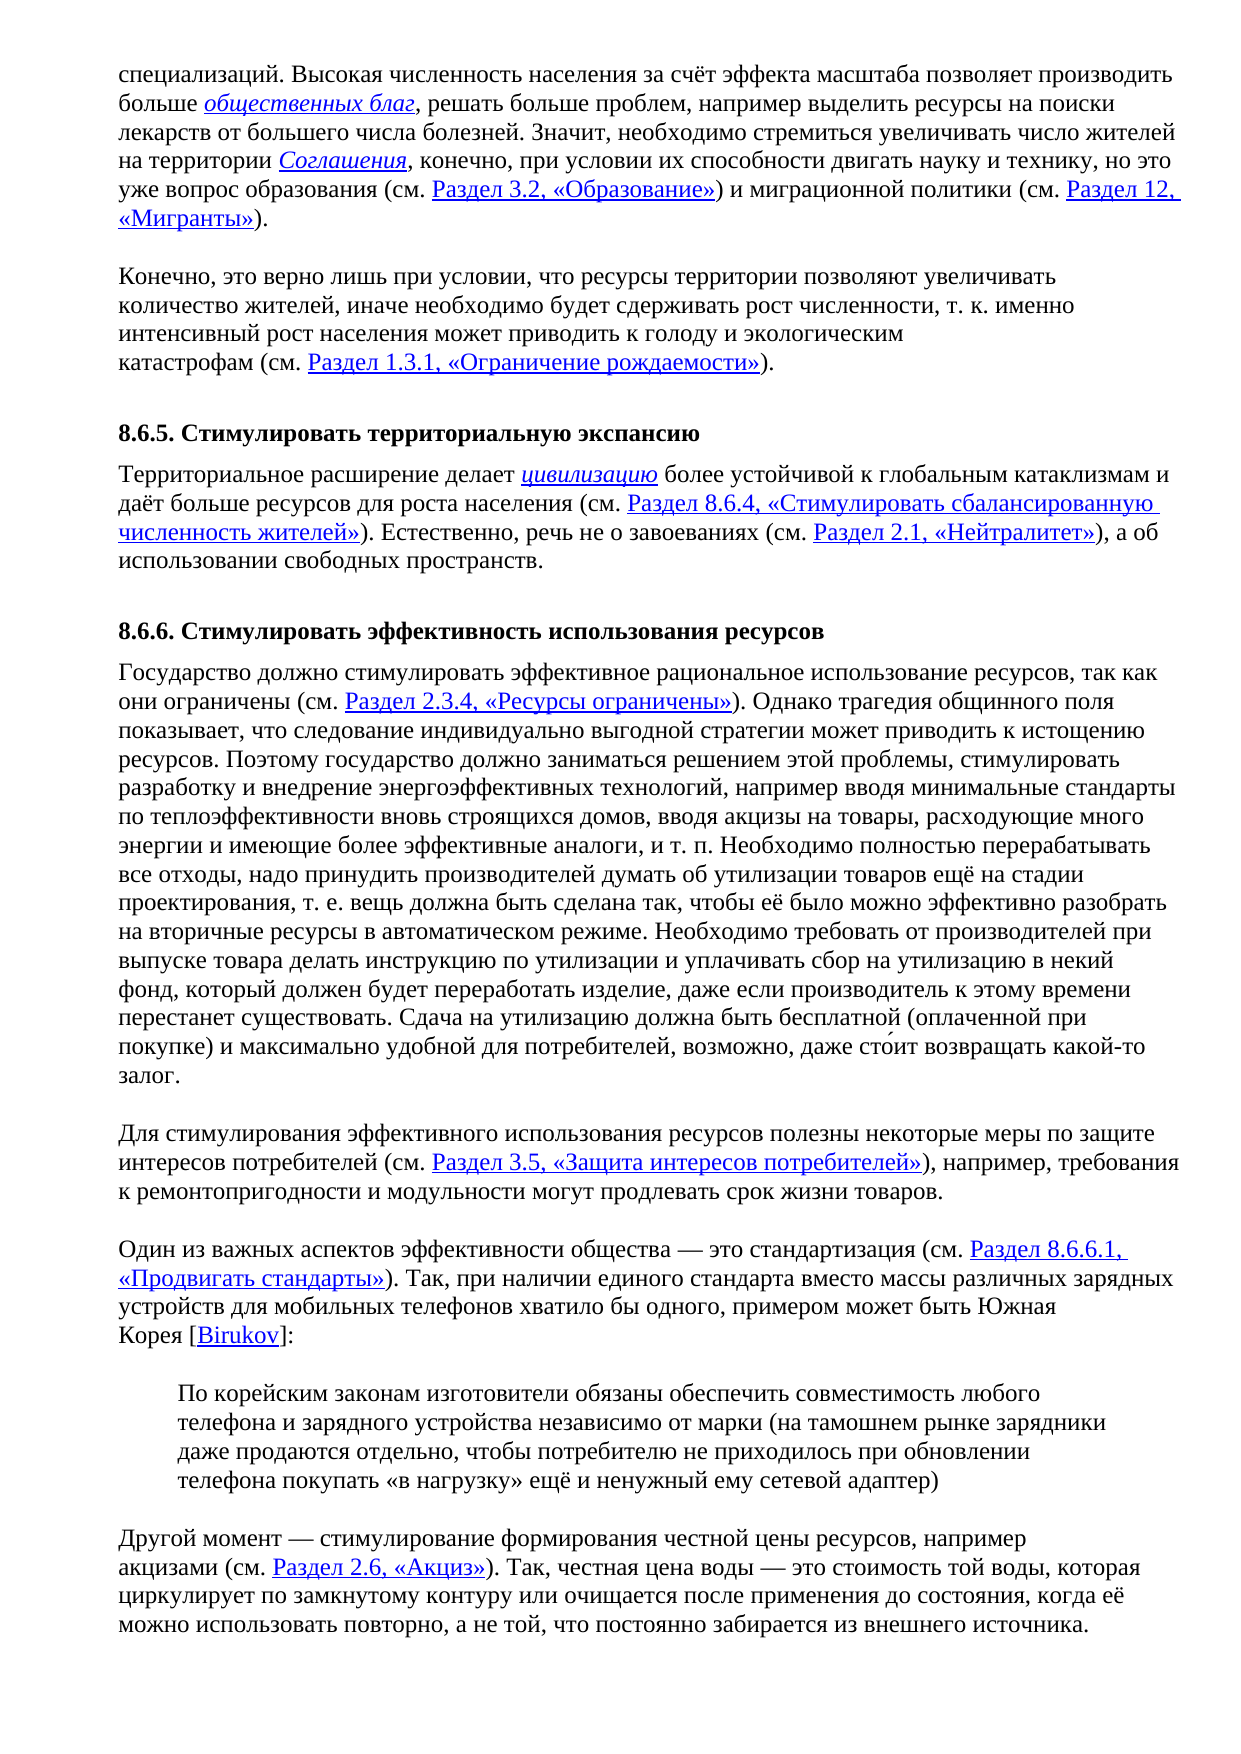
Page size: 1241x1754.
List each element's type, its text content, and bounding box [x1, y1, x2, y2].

subtitle 8.6.5. Стимулировать территориальную экспансию [118, 418, 1181, 447]
text Конечно, это верно лишь при условии, что ресурсы территории позволяют увеличивать количество жителей, иначе необходимо будет сдерживать рост численности, т. к. именно интенсивный рост населения может приводить к голоду и экологическим катастрофам (см. Раздел 1.3.1, «Ограничение рождаемости»). [118, 261, 1181, 376]
text Территориальное расширение делает цивилизацию более устойчивой к глобальным катаклизмам и даёт больше ресурсов для роста населения (см. Раздел 8.6.4, «Стимулировать сбалансированную численность жителей»). Естественно, речь не о завоеваниях (см. Раздел 2.1, «Нейтралитет»), а об использовании свободных пространств. [118, 459, 1181, 574]
text Другой момент — стимулирование формирования честной цены ресурсов, например акцизами (см. Раздел 2.6, «Акциз»). Так, честная цена воды — это стоимость той воды, которая циркулирует по замкнутому контуру или очищается после применения до состояния, когда её можно использовать повторно, а не той, что постоянно забирается из внешнего источника. [118, 1523, 1181, 1638]
text По корейским законам изготовители обязаны обеспечить совместимость любого телефона и зарядного устройства независимо от марки (на тамошнем рынке зарядники даже продаются отдельно, чтобы потребителю не приходилось при обновлении телефона покупать «в нагрузку» ещё и ненужный ему сетевой адаптер) [177, 1378, 1122, 1493]
text специализаций. Высокая численность населения за счёт эффекта масштаба позволяет производить больше общественных благ, решать больше проблем, например выделить ресурсы на поиски лекарств от большего числа болезней. Значит, необходимо стремиться увеличивать число жителей на территории Соглашения, конечно, при условии их способности двигать науку и технику, но это уже вопрос образования (см. Раздел 3.2, «Образование») и миграционной политики (см. Раздел 12, «Мигранты»). [118, 59, 1181, 232]
subtitle 8.6.6. Стимулировать эффективность использования ресурсов [118, 616, 1181, 645]
text Для стимулирования эффективного использования ресурсов полезны некоторые меры по защите интересов потребителей (см. Раздел 3.5, «Защита интересов потребителей»), например, требования к ремонтопригодности и модульности могут продлевать срок жизни товаров. [118, 1118, 1181, 1204]
text Один из важных аспектов эффективности общества — это стандартизация (см. Раздел 8.6.6.1, «Продвигать стандарты»). Так, при наличии единого стандарта вместо массы различных зарядных устройств для мобильных телефонов хватило бы одного, примером может быть Южная Корея [Birukov]: [118, 1234, 1181, 1349]
text Государство должно стимулировать эффективное рациональное использование ресурсов, так как они ограничены (см. Раздел 2.3.4, «Ресурсы ограничены»). Однако трагедия общинного поля показывает, что следование индивидуально выгодной стратегии может приводить к истощению ресурсов. Поэтому государство должно заниматься решением этой проблемы, стимулировать разработку и внедрение энергоэффективных технологий, например вводя минимальные стандарты по теплоэффективности вновь строящихся домов, вводя акцизы на товары, расходующие много энергии и имеющие более эффективные аналоги, и т. п. Необходимо полностью перерабатывать все отходы, надо принудить производителей думать об утилизации товаров ещё на стадии проектирования, т. е. вещь должна быть сделана так, чтобы её было можно эффективно разобрать на вторичные ресурсы в автоматическом режиме. Необходимо требовать от производителей при выпуске товара делать инструкцию по утилизации и уплачивать сбор на утилизацию в некий фонд, который должен будет переработать изделие, даже если производитель к этому времени перестанет существовать. Сдача на утилизацию должна быть бесплатной (оплаченной при покупке) и максимально удобной для потребителей, возможно, даже сто́ит возвращать какой-то залог. [118, 657, 1181, 1089]
